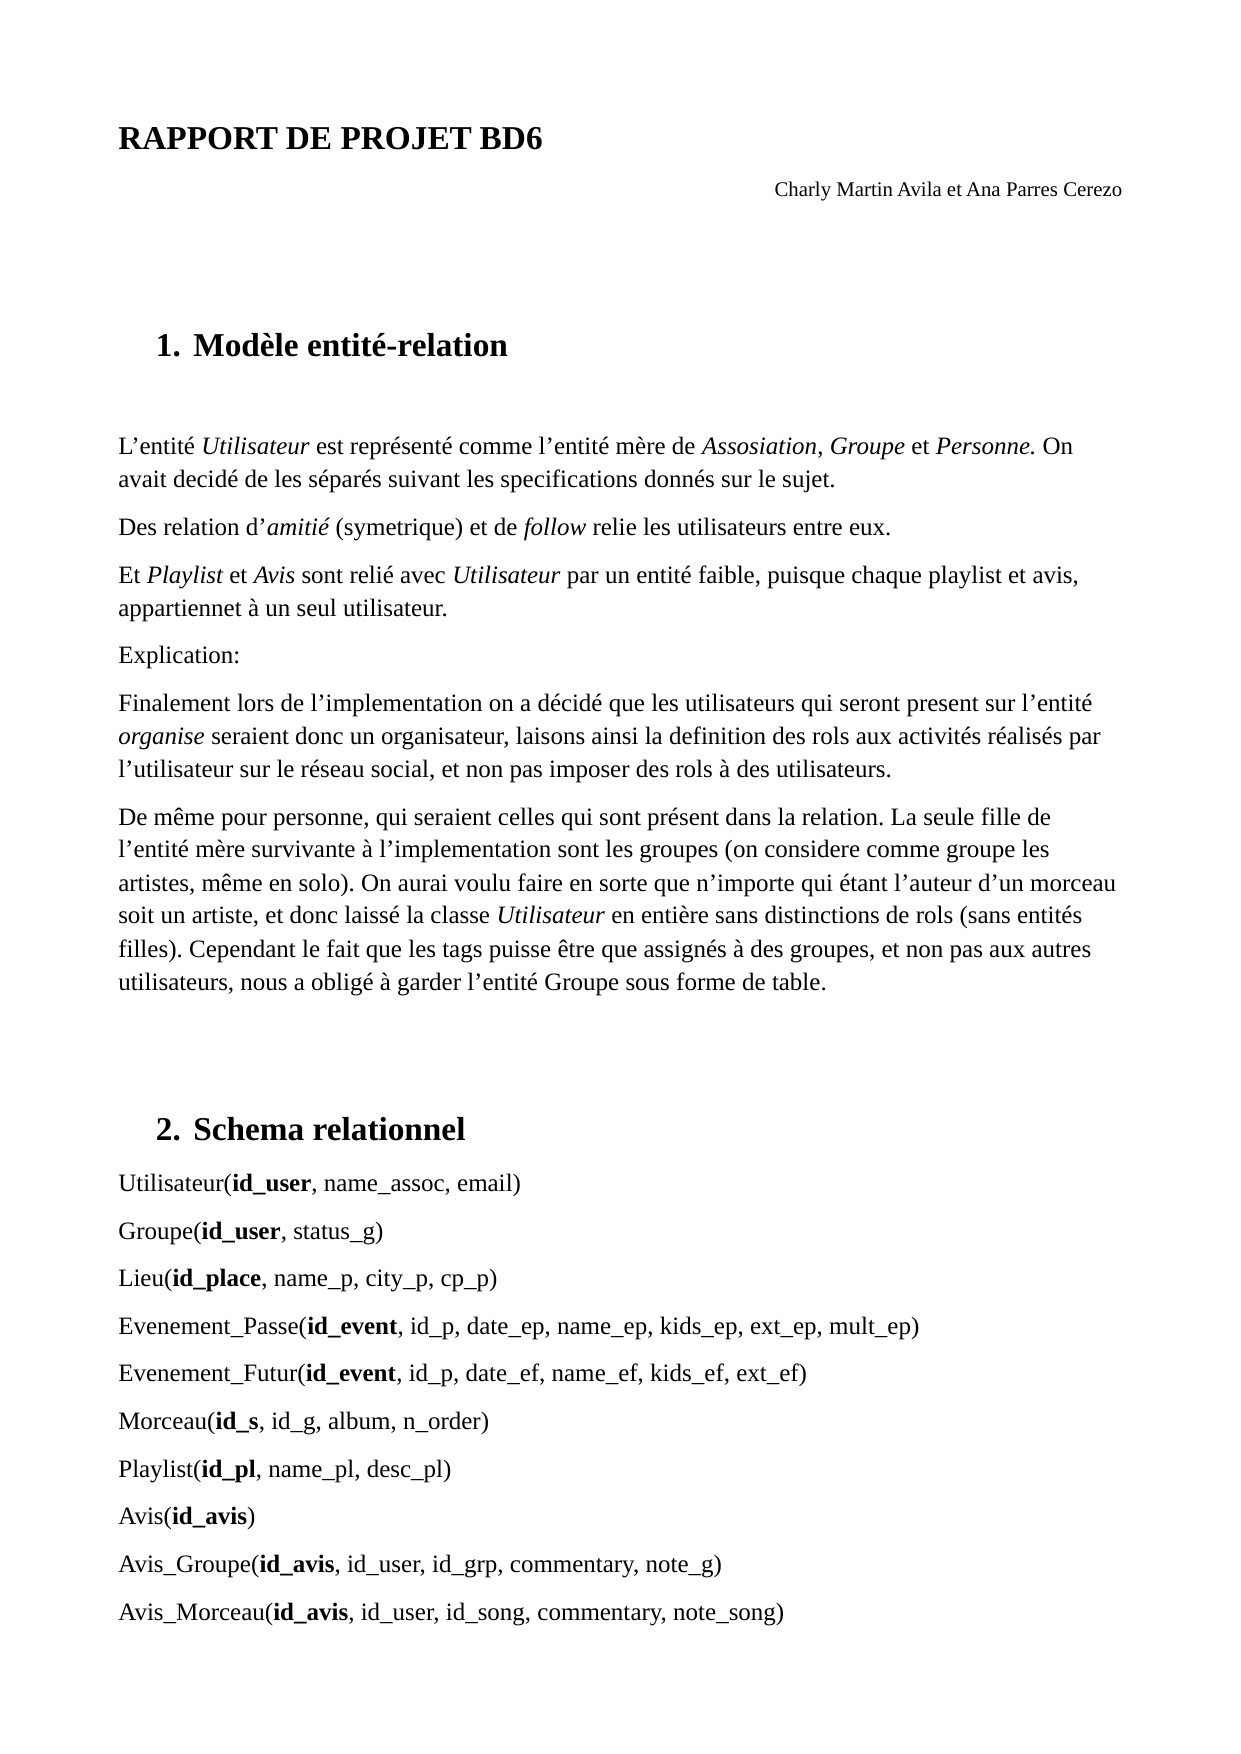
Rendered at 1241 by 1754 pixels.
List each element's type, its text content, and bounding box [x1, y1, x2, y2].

text Utilisateur(id_user, name_assoc, email) [118, 1168, 1122, 1197]
list Modèle entité-relation [156, 325, 1122, 363]
text Playlist(id_pl, name_pl, desc_pl) [118, 1454, 1122, 1482]
text RAPPORT DE PROJET BD6 [118, 118, 1122, 156]
text Morceau(id_s, id_g, album, n_order) [118, 1406, 1122, 1435]
text Charly Martin Avila et Ana Parres Cerezo [118, 177, 1122, 201]
text Avis_Groupe(id_avis, id_user, id_grp, commentary, note_g) [118, 1549, 1122, 1578]
text Avis(id_avis) [118, 1501, 1122, 1530]
text Groupe(id_user, status_g) [118, 1216, 1122, 1244]
text Explication: [118, 640, 1122, 669]
text Finalement lors de l’implementation on a décidé que les utilisateurs qui seront present sur l’entité organise seraient donc un organisateur, laisons ainsi la definition des rols aux activités réalisés par l’utilisateur sur le réseau social, et non pas imposer des rols à des utilisateurs. [118, 688, 1122, 783]
text Evenement_Futur(id_event, id_p, date_ef, name_ef, kids_ef, ext_ef) [118, 1358, 1122, 1387]
text Des relation d’amitié (symetrique) et de follow relie les utilisateurs entre eux. [118, 512, 1122, 541]
text Evenement_Passe(id_event, id_p, date_ep, name_ep, kids_ep, ext_ep, mult_ep) [118, 1311, 1122, 1340]
text Avis_Morceau(id_avis, id_user, id_song, commentary, note_song) [118, 1597, 1122, 1625]
text L’entité Utilisateur est représenté comme l’entité mère de Assosiation, Groupe et Personne. On avait decidé de les séparés suivant les specifications donnés sur le sujet. [118, 431, 1122, 493]
text Lieu(id_place, name_p, city_p, cp_p) [118, 1263, 1122, 1292]
text Et Playlist et Avis sont relié avec Utilisateur par un entité faible, puisque chaque playlist et avis, appartiennet à un seul utilisateur. [118, 560, 1122, 621]
list Schema relationnel [156, 1109, 1122, 1148]
text De même pour personne, qui seraient celles qui sont présent dans la relation. La seule fille de l’entité mère survivante à l’implementation sont les groupes (on considere comme groupe les artistes, même en solo). On aurai voulu faire en sorte que n’importe qui étant l’auteur d’un morceau soit un artiste, et donc laissé la classe Utilisateur en entière sans distinctions de rols (sans entités filles). Cependant le fait que les tags puisse être que assignés à des groupes, et non pas aux autres utilisateurs, nous a obligé à garder l’entité Groupe sous forme de table. [118, 802, 1122, 995]
